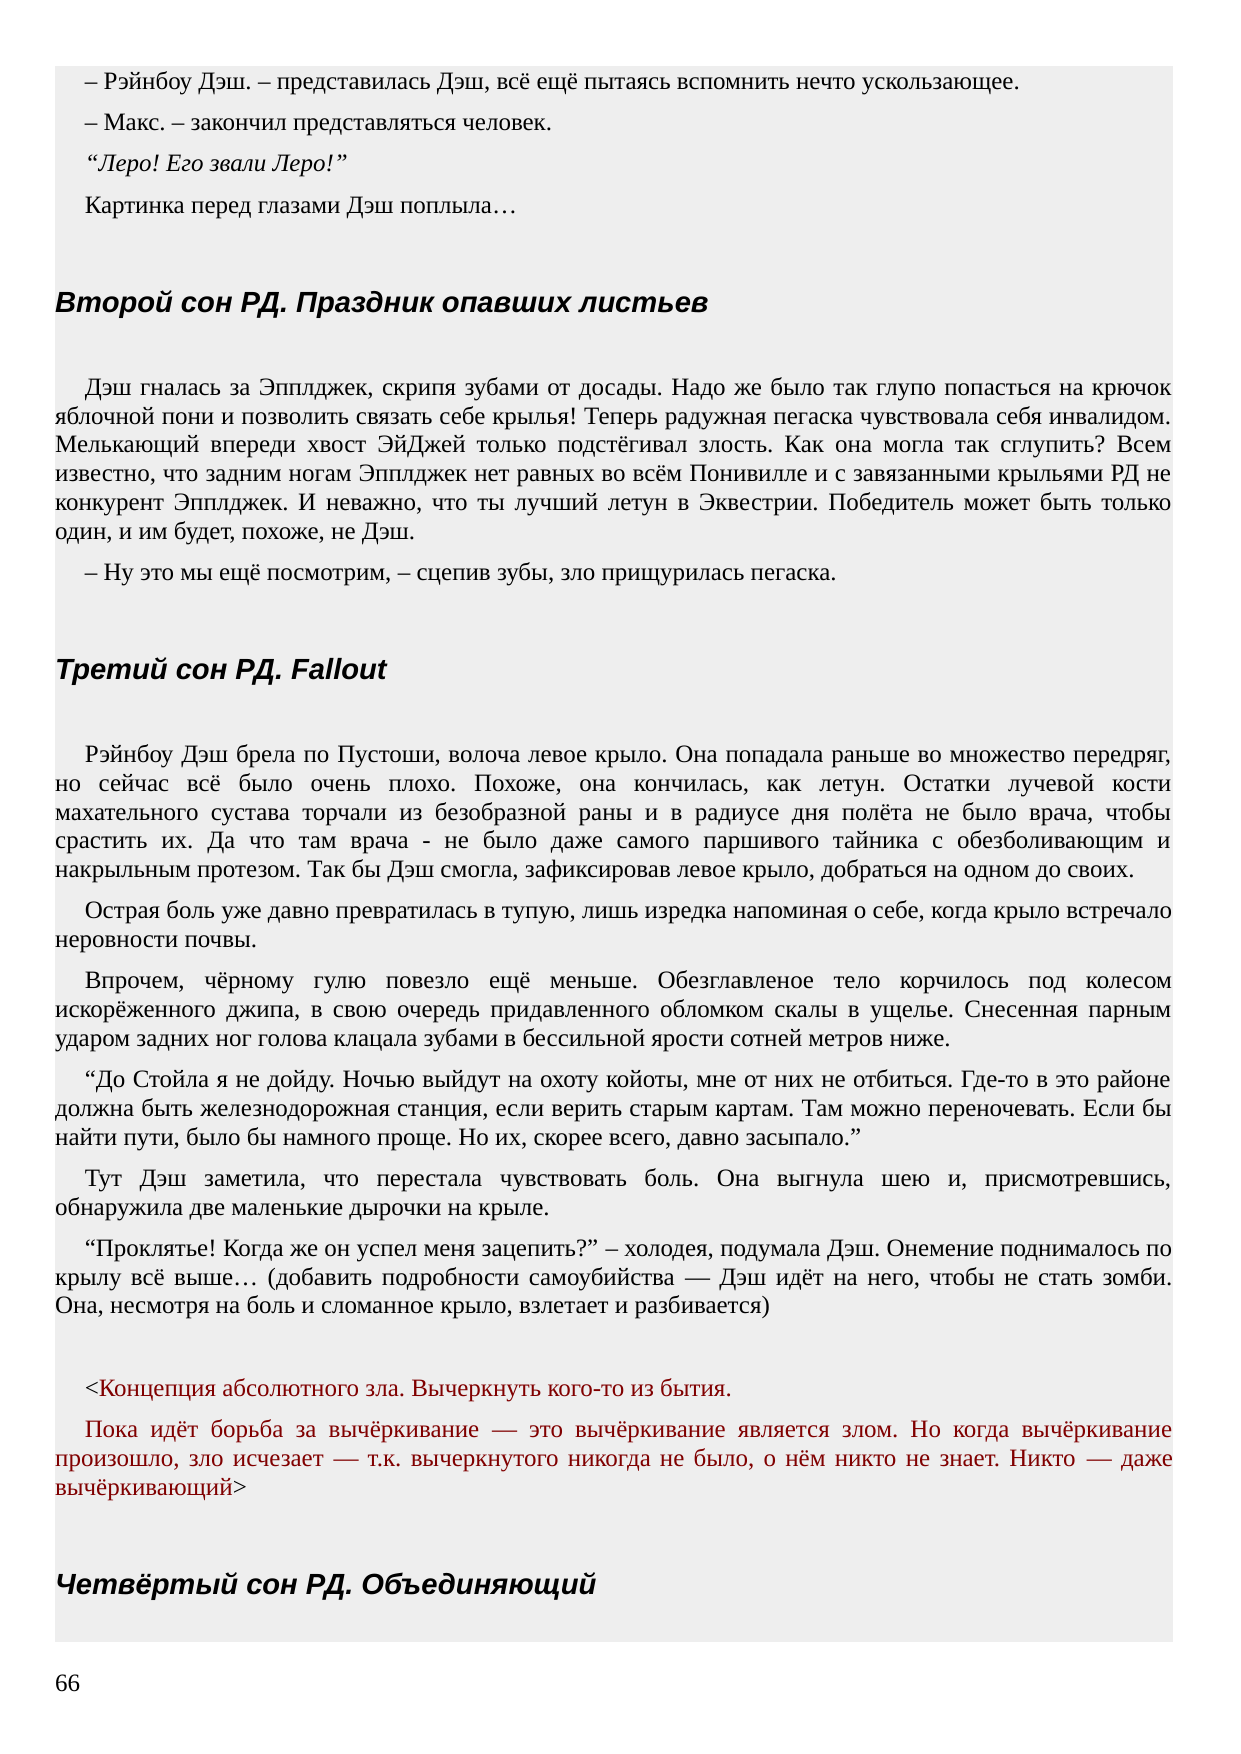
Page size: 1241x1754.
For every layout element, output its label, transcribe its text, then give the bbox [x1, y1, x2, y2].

subtitle Четвёртый сон РД. Объединяющий [55, 1567, 1173, 1600]
text Дэш гналась за Эпплджек, скрипя зубами от досады. Надо же было так глупо попасться на крючок яблочной пони и позволить связать себе крылья! Теперь радужная пегаска чувствовала себя инвалидом. Мелькающий впереди хвост ЭйДжей только подстёгивал злость. Как она могла так сглупить? Всем известно, что задним ногам Эпплджек нет равных во всём Понивилле и с завязанными крыльями РД не конкурент Эпплджек. И неважно, что ты лучший летун в Эквестрии. Победитель может быть только один, и им будет, похоже, не Дэш. [55, 372, 1173, 544]
text Впрочем, чёрному гулю повезло ещё меньше. Обезглавленое тело корчилось под колесом искорёженного джипа, в свою очередь придавленного обломком скалы в ущелье. Снесенная парным ударом задних ног голова клацала зубами в бессильной ярости сотней метров ниже. [55, 966, 1173, 1052]
text – Рэйнбоу Дэш. – представилась Дэш, всё ещё пытаясь вспомнить нечто ускользающее. [55, 66, 1173, 95]
text Рэйнбоу Дэш брела по Пустоши, волоча левое крыло. Она попадала раньше во множество передряг, но сейчас всё было очень плохо. Похоже, она кончилась, как летун. Остатки лучевой кости махательного сустава торчали из безобразной раны и в радиусе дня полёта не было врача, чтобы срастить их. Да что там врача - не было даже самого паршивого тайника с обезболивающим и накрыльным протезом. Так бы Дэш смогла, зафиксировав левое крыло, добраться на одном до своих. [55, 739, 1173, 883]
text “Леро! Его звали Леро!” [55, 148, 1173, 177]
subtitle Третий сон РД. Fallout [55, 652, 1173, 686]
subtitle Второй сон РД. Праздник опавших листьев [55, 285, 1173, 318]
text Пока идёт борьба за вычёркивание — это вычёркивание является злом. Но когда вычёркивание произошло, зло исчезает — т.к. вычеркнутого никогда не было, о нём никто не знает. Никто — даже вычёркивающий> [55, 1414, 1173, 1501]
text “До Стойла я не дойду. Ночью выйдут на охоту койоты, мне от них не отбиться. Где-то в это районе должна быть железнодорожная станция, если верить старым картам. Там можно переночевать. Если бы найти пути, было бы намного проще. Но их, скорее всего, давно засыпало.” [55, 1064, 1173, 1151]
text – Макс. – закончил представляться человек. [55, 107, 1173, 136]
text – Ну это мы ещё посмотрим, – сцепив зубы, зло прищурилась пегаска. [55, 557, 1173, 586]
text Картинка перед глазами Дэш поплыла… [55, 190, 1173, 218]
text Острая боль уже давно превратилась в тупую, лишь изредка напоминая о себе, когда крыло встречало неровности почвы. [55, 896, 1173, 953]
text <Концепция абсолютного зла. Вычеркнуть кого-то из бытия. [55, 1373, 1173, 1402]
text Тут Дэш заметила, что перестала чувствовать боль. Она выгнула шею и, присмотревшись, обнаружила две маленькие дырочки на крыле. [55, 1163, 1173, 1221]
text “Проклятье! Когда же он успел меня зацепить?” – холодея, подумала Дэш. Онемение поднималось по крылу всё выше… (добавить подробности самоубийства — Дэш идёт на него, чтобы не стать зомби. Она, несмотря на боль и сломанное крыло, взлетает и разбивается) [55, 1233, 1173, 1319]
